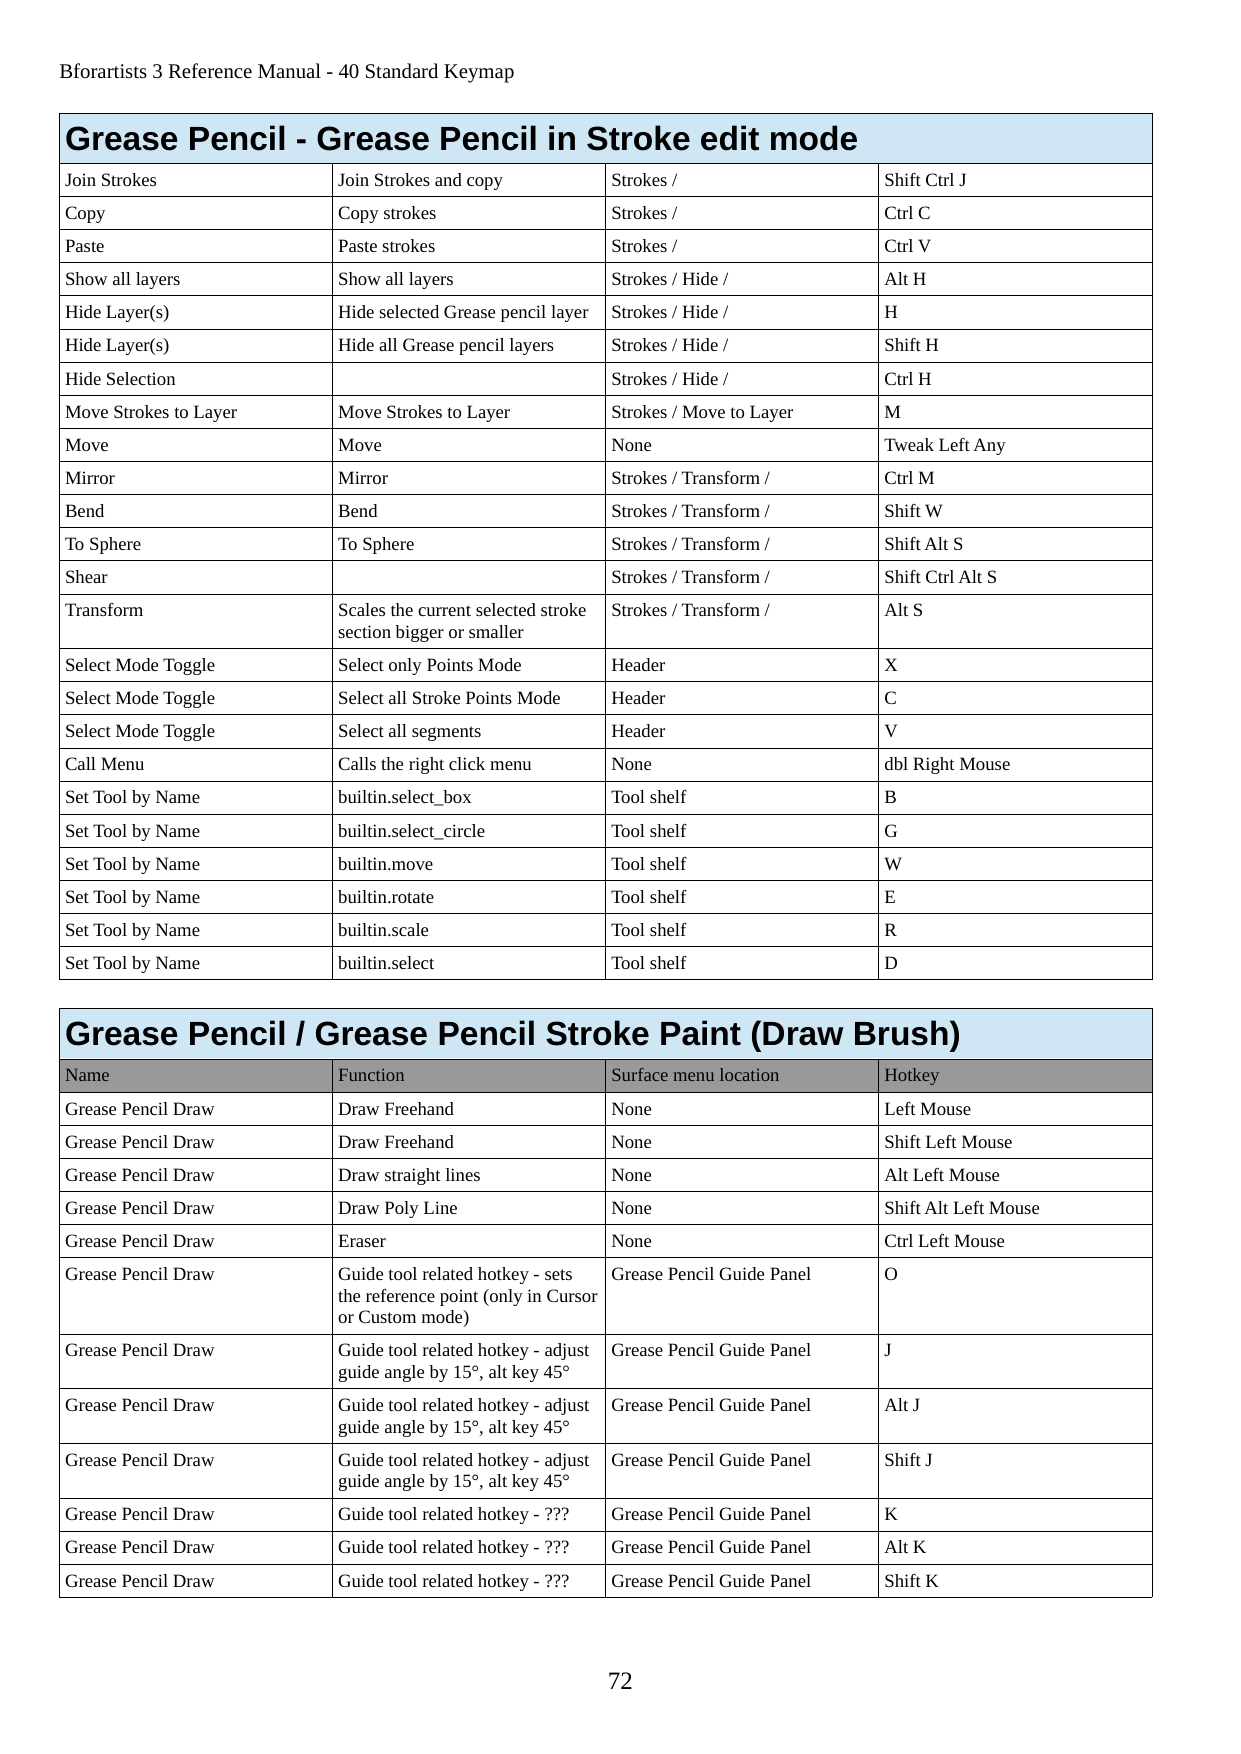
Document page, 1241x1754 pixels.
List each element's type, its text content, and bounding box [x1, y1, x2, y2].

table_cell To Sphere [333, 528, 605, 560]
table_cell [333, 561, 605, 593]
table_cell Move [333, 429, 605, 461]
table_cell Select Mode Toggle [60, 682, 332, 714]
table_cell None [606, 749, 878, 781]
table_cell Hide Layer(s) [60, 296, 332, 328]
table_cell D [879, 947, 1152, 979]
table_cell Copy strokes [333, 197, 605, 229]
table_cell Ctrl H [879, 363, 1152, 395]
table_cell Draw Freehand [333, 1093, 605, 1125]
table_cell G [879, 815, 1152, 847]
table_cell Eraser [333, 1225, 605, 1257]
table_cell Function [333, 1060, 605, 1092]
table_cell Ctrl Left Mouse [879, 1225, 1152, 1257]
table_cell Set Tool by Name [60, 782, 332, 814]
table_cell Call Menu [60, 749, 332, 781]
table_cell Strokes / Transform / [606, 462, 878, 494]
table_cell Grease Pencil Draw [60, 1225, 332, 1257]
table_cell Strokes / Hide / [606, 296, 878, 328]
table_cell Tool shelf [606, 782, 878, 814]
table_cell builtin.select_box [333, 782, 605, 814]
table_cell None [606, 1093, 878, 1125]
table_cell Strokes / Hide / [606, 330, 878, 362]
table_cell H [879, 296, 1152, 328]
table_cell None [606, 1192, 878, 1224]
table_cell Join Strokes [60, 164, 332, 196]
table_cell Tool shelf [606, 881, 878, 913]
table_cell Draw Freehand [333, 1126, 605, 1158]
table_cell C [879, 682, 1152, 714]
table_cell Show all layers [333, 263, 605, 295]
table_cell Tweak Left Any [879, 429, 1152, 461]
table_cell Join Strokes and copy [333, 164, 605, 196]
table_cell Shear [60, 561, 332, 593]
table_cell J [879, 1335, 1152, 1388]
table_cell builtin.rotate [333, 881, 605, 913]
table_cell Grease Pencil Draw [60, 1335, 332, 1388]
table_cell Scales the current selected stroke section bigger or smaller [333, 595, 605, 648]
table_cell None [606, 1126, 878, 1158]
table_cell Shift Ctrl J [879, 164, 1152, 196]
table_cell Hide Selection [60, 363, 332, 395]
table_cell Strokes / [606, 164, 878, 196]
table_cell Strokes / [606, 197, 878, 229]
table_cell Select Mode Toggle [60, 715, 332, 747]
table_header Grease Pencil / Grease Pencil Stroke Paint (Draw Brush) [60, 1009, 1152, 1058]
table_cell Set Tool by Name [60, 947, 332, 979]
table_cell builtin.move [333, 848, 605, 880]
table_cell Alt Left Mouse [879, 1159, 1152, 1191]
table_cell Ctrl C [879, 197, 1152, 229]
table_cell Tool shelf [606, 815, 878, 847]
table_cell Select Mode Toggle [60, 649, 332, 681]
table_cell Shift Ctrl Alt S [879, 561, 1152, 593]
table_cell builtin.select_circle [333, 815, 605, 847]
table_cell K [879, 1499, 1152, 1531]
table_cell builtin.scale [333, 914, 605, 946]
table_cell Alt H [879, 263, 1152, 295]
table_cell Grease Pencil Guide Panel [606, 1565, 878, 1597]
table_cell Set Tool by Name [60, 815, 332, 847]
table_cell Hide selected Grease pencil layer [333, 296, 605, 328]
table_cell None [606, 1159, 878, 1191]
table_cell Tool shelf [606, 914, 878, 946]
table_cell Transform [60, 595, 332, 648]
table_cell None [606, 1225, 878, 1257]
table_cell [333, 363, 605, 395]
table_cell Ctrl M [879, 462, 1152, 494]
table_cell B [879, 782, 1152, 814]
table_cell Draw Poly Line [333, 1192, 605, 1224]
table_cell Grease Pencil Draw [60, 1159, 332, 1191]
table_cell Hide Layer(s) [60, 330, 332, 362]
table_cell Grease Pencil Draw [60, 1444, 332, 1497]
table_cell Grease Pencil Draw [60, 1499, 332, 1531]
table_cell Mirror [333, 462, 605, 494]
table_cell Bend [333, 495, 605, 527]
table_cell Guide tool related hotkey - ??? [333, 1565, 605, 1597]
table_cell Alt J [879, 1389, 1152, 1443]
table_cell Grease Pencil Draw [60, 1258, 332, 1333]
table_cell Alt K [879, 1532, 1152, 1564]
table_cell Header [606, 682, 878, 714]
table_cell Alt S [879, 595, 1152, 648]
table_cell Grease Pencil Guide Panel [606, 1389, 878, 1443]
table_cell Set Tool by Name [60, 848, 332, 880]
table_cell Mirror [60, 462, 332, 494]
table_cell Shift W [879, 495, 1152, 527]
table_cell Draw straight lines [333, 1159, 605, 1191]
table_cell Grease Pencil Draw [60, 1192, 332, 1224]
table_cell Grease Pencil Draw [60, 1093, 332, 1125]
table_cell Tool shelf [606, 947, 878, 979]
table_cell Shift K [879, 1565, 1152, 1597]
table_cell Hotkey [879, 1060, 1152, 1092]
table_cell Surface menu location [606, 1060, 878, 1092]
table_cell Grease Pencil Guide Panel [606, 1532, 878, 1564]
table_cell Select only Points Mode [333, 649, 605, 681]
table_cell Strokes / Transform / [606, 528, 878, 560]
table_cell Select all Stroke Points Mode [333, 682, 605, 714]
table_header Grease Pencil - Grease Pencil in Stroke edit mode [60, 114, 1152, 163]
table_cell Paste [60, 230, 332, 262]
table_cell dbl Right Mouse [879, 749, 1152, 781]
table_cell Hide all Grease pencil layers [333, 330, 605, 362]
table_cell Grease Pencil Draw [60, 1126, 332, 1158]
table_cell Name [60, 1060, 332, 1092]
table_cell Calls the right click menu [333, 749, 605, 781]
table_cell Set Tool by Name [60, 914, 332, 946]
table_cell Shift J [879, 1444, 1152, 1497]
table_cell V [879, 715, 1152, 747]
table_cell Move Strokes to Layer [333, 396, 605, 428]
table_cell X [879, 649, 1152, 681]
table_cell Bend [60, 495, 332, 527]
table_cell Guide tool related hotkey - sets the reference point (only in Cursor or Custom mode) [333, 1258, 605, 1333]
table_cell Strokes / [606, 230, 878, 262]
table_cell Guide tool related hotkey - adjust guide angle by 15°, alt key 45° [333, 1444, 605, 1497]
table_cell Strokes / Transform / [606, 561, 878, 593]
table_cell Move Strokes to Layer [60, 396, 332, 428]
table_cell Guide tool related hotkey - ??? [333, 1499, 605, 1531]
table_cell Guide tool related hotkey - ??? [333, 1532, 605, 1564]
table_cell E [879, 881, 1152, 913]
table_cell Shift Alt Left Mouse [879, 1192, 1152, 1224]
table_cell Guide tool related hotkey - adjust guide angle by 15°, alt key 45° [333, 1335, 605, 1388]
table_cell Shift Left Mouse [879, 1126, 1152, 1158]
table_cell Grease Pencil Draw [60, 1565, 332, 1597]
table_cell Set Tool by Name [60, 881, 332, 913]
table_cell Show all layers [60, 263, 332, 295]
table_cell Paste strokes [333, 230, 605, 262]
table_cell Grease Pencil Guide Panel [606, 1444, 878, 1497]
table_cell Copy [60, 197, 332, 229]
table_cell M [879, 396, 1152, 428]
table_cell Strokes / Hide / [606, 363, 878, 395]
table_cell Left Mouse [879, 1093, 1152, 1125]
table_cell Guide tool related hotkey - adjust guide angle by 15°, alt key 45° [333, 1389, 605, 1443]
table_cell Grease Pencil Draw [60, 1532, 332, 1564]
table_cell Grease Pencil Draw [60, 1389, 332, 1443]
table_cell None [606, 429, 878, 461]
table_cell Header [606, 649, 878, 681]
table_cell Tool shelf [606, 848, 878, 880]
table_cell Shift H [879, 330, 1152, 362]
table_cell R [879, 914, 1152, 946]
table_cell To Sphere [60, 528, 332, 560]
table_cell Grease Pencil Guide Panel [606, 1258, 878, 1333]
table_cell builtin.select [333, 947, 605, 979]
table_cell Shift Alt S [879, 528, 1152, 560]
table_cell Grease Pencil Guide Panel [606, 1499, 878, 1531]
table_cell Header [606, 715, 878, 747]
table_cell Grease Pencil Guide Panel [606, 1335, 878, 1388]
table_cell Strokes / Transform / [606, 595, 878, 648]
table_cell W [879, 848, 1152, 880]
table_cell Move [60, 429, 332, 461]
table_cell Ctrl V [879, 230, 1152, 262]
table_cell Select all segments [333, 715, 605, 747]
table_cell Strokes / Move to Layer [606, 396, 878, 428]
table_cell O [879, 1258, 1152, 1333]
table_cell Strokes / Hide / [606, 263, 878, 295]
table_cell Strokes / Transform / [606, 495, 878, 527]
